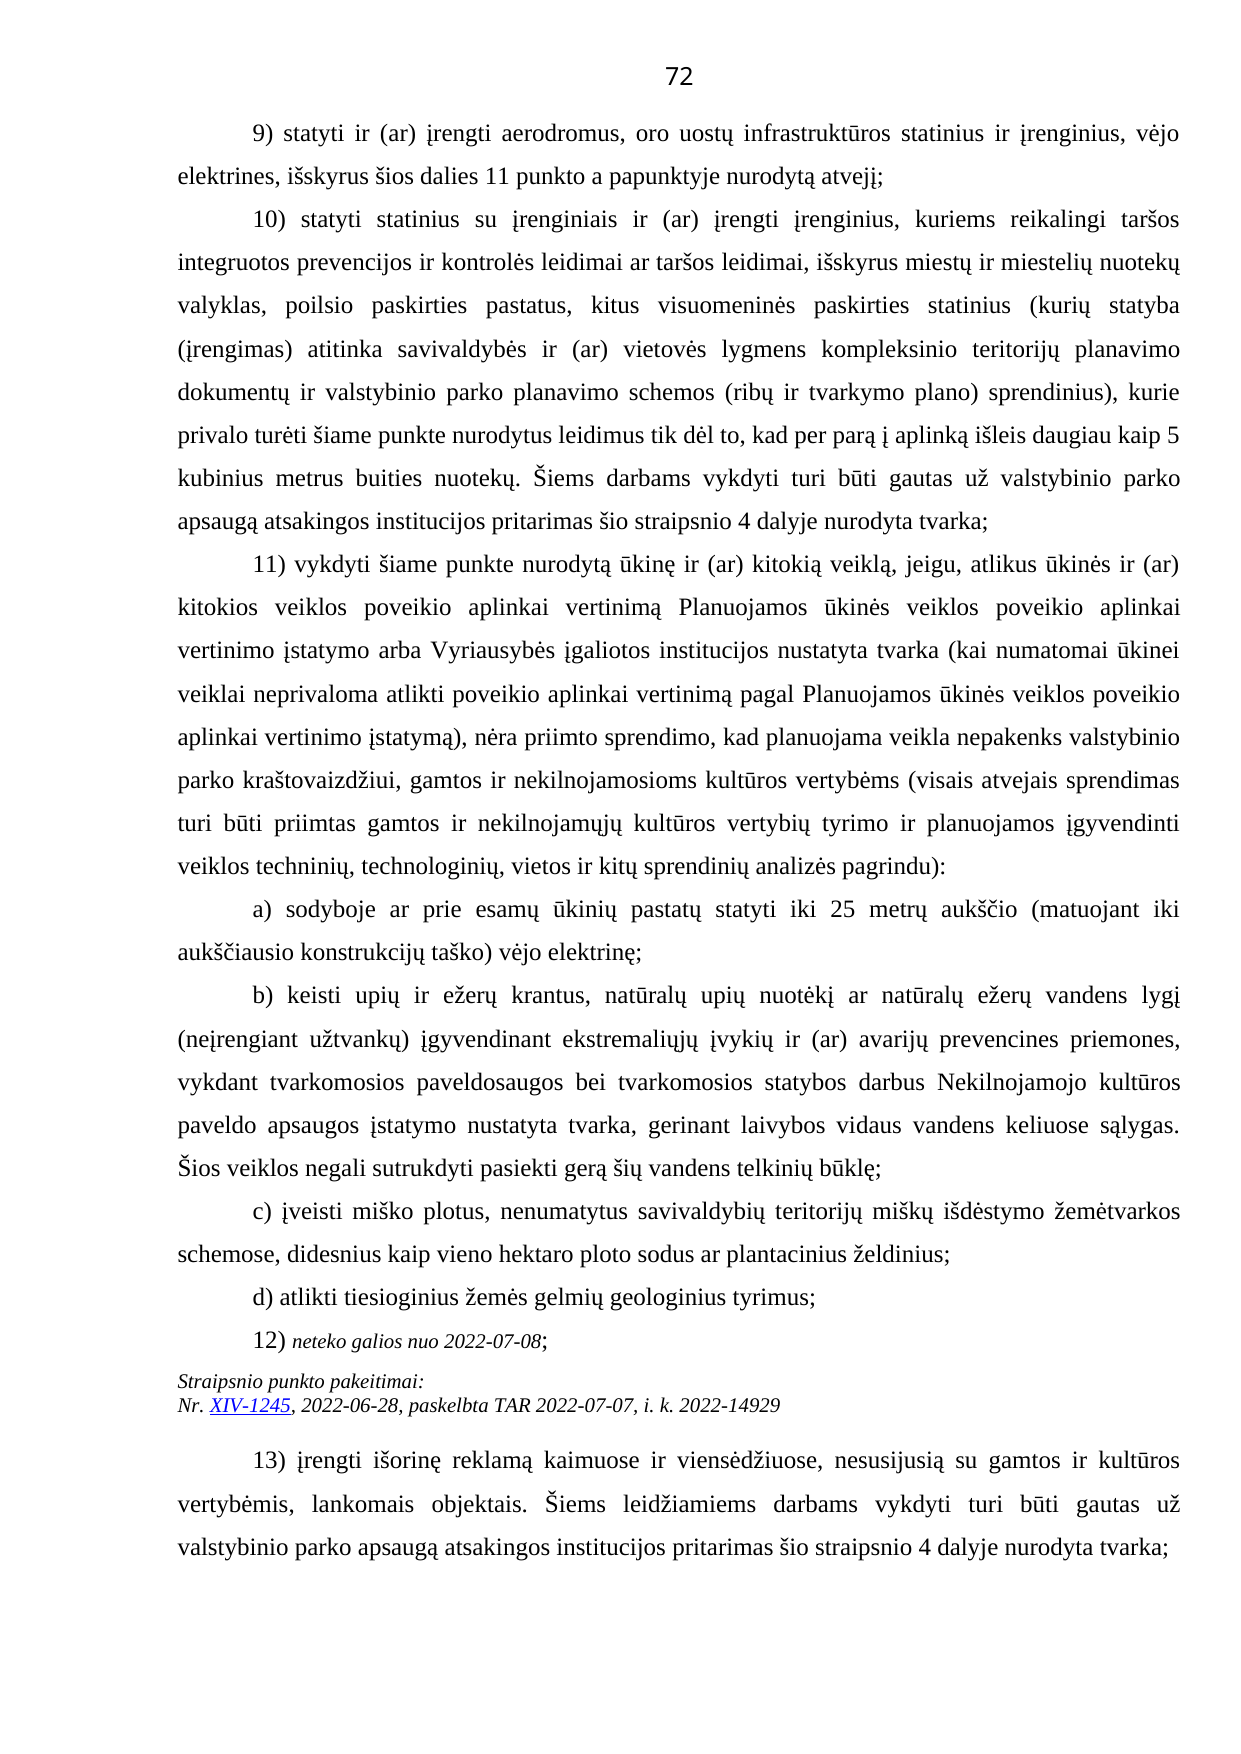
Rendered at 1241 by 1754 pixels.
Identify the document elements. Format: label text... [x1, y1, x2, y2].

text Nr. XIV-1245, 2022-06-28, paskelbta TAR 2022-07-07, i. k. 2022-14929 [177, 1393, 1181, 1417]
text Straipsnio punkto pakeitimai: [177, 1369, 1181, 1393]
text d) atlikti tiesioginius žemės gelmių geologinius tyrimus; [177, 1282, 1181, 1311]
text c) įveisti miško plotus, nenumatytus savivaldybių teritorijų miškų išdėstymo žemėtvarkos schemose, didesnius kaip vieno hektaro ploto sodus ar plantacinius želdinius; [177, 1196, 1181, 1268]
text 12) neteko galios nuo 2022-07-08; [177, 1326, 1181, 1354]
text b) keisti upių ir ežerų krantus, natūralų upių nuotėkį ar natūralų ežerų vandens lygį (neįrengiant užtvankų) įgyvendinant ekstremaliųjų įvykių ir (ar) avarijų prevencines priemones, vykdant tvarkomosios paveldosaugos bei tvarkomosios statybos darbus Nekilnojamojo kultūros paveldo apsaugos įstatymo nustatyta tvarka, gerinant laivybos vidaus vandens keliuose sąlygas. Šios veiklos negali sutrukdyti pasiekti gerą šių vandens telkinių būklę; [177, 981, 1181, 1182]
text 11) vykdyti šiame punkte nurodytą ūkinę ir (ar) kitokią veiklą, jeigu, atlikus ūkinės ir (ar) kitokios veiklos poveikio aplinkai vertinimą Planuojamos ūkinės veiklos poveikio aplinkai vertinimo įstatymo arba Vyriausybės įgaliotos institucijos nustatyta tvarka (kai numatomai ūkinei veiklai neprivaloma atlikti poveikio aplinkai vertinimą pagal Planuojamos ūkinės veiklos poveikio aplinkai vertinimo įstatymą), nėra priimto sprendimo, kad planuojama veikla nepakenks valstybinio parko kraštovaizdžiui, gamtos ir nekilnojamosioms kultūros vertybėms (visais atvejais sprendimas turi būti priimtas gamtos ir nekilnojamųjų kultūros vertybių tyrimo ir planuojamos įgyvendinti veiklos techninių, technologinių, vietos ir kitų sprendinių analizės pagrindu): [177, 549, 1181, 880]
text a) sodyboje ar prie esamų ūkinių pastatų statyti iki 25 metrų aukščio (matuojant iki aukščiausio konstrukcijų taško) vėjo elektrinę; [177, 894, 1181, 966]
text 9) statyti ir (ar) įrengti aerodromus, oro uostų infrastruktūros statinius ir įrenginius, vėjo elektrines, išskyrus šios dalies 11 punkto a papunktyje nurodytą atvejį; [177, 118, 1181, 190]
text 10) statyti statinius su įrenginiais ir (ar) įrengti įrenginius, kuriems reikalingi taršos integruotos prevencijos ir kontrolės leidimai ar taršos leidimai, išskyrus miestų ir miestelių nuotekų valyklas, poilsio paskirties pastatus, kitus visuomeninės paskirties statinius (kurių statyba (įrengimas) atitinka savivaldybės ir (ar) vietovės lygmens kompleksinio teritorijų planavimo dokumentų ir valstybinio parko planavimo schemos (ribų ir tvarkymo plano) sprendinius), kurie privalo turėti šiame punkte nurodytus leidimus tik dėl to, kad per parą į aplinką išleis daugiau kaip 5 kubinius metrus buities nuotekų. Šiems darbams vykdyti turi būti gautas už valstybinio parko apsaugą atsakingos institucijos pritarimas šio straipsnio 4 dalyje nurodyta tvarka; [177, 204, 1181, 535]
text 13) įrengti išorinę reklamą kaimuose ir viensėdžiuose, nesusijusią su gamtos ir kultūros vertybėmis, lankomais objektais. Šiems leidžiamiems darbams vykdyti turi būti gautas už valstybinio parko apsaugą atsakingos institucijos pritarimas šio straipsnio 4 dalyje nurodyta tvarka; [177, 1446, 1181, 1561]
